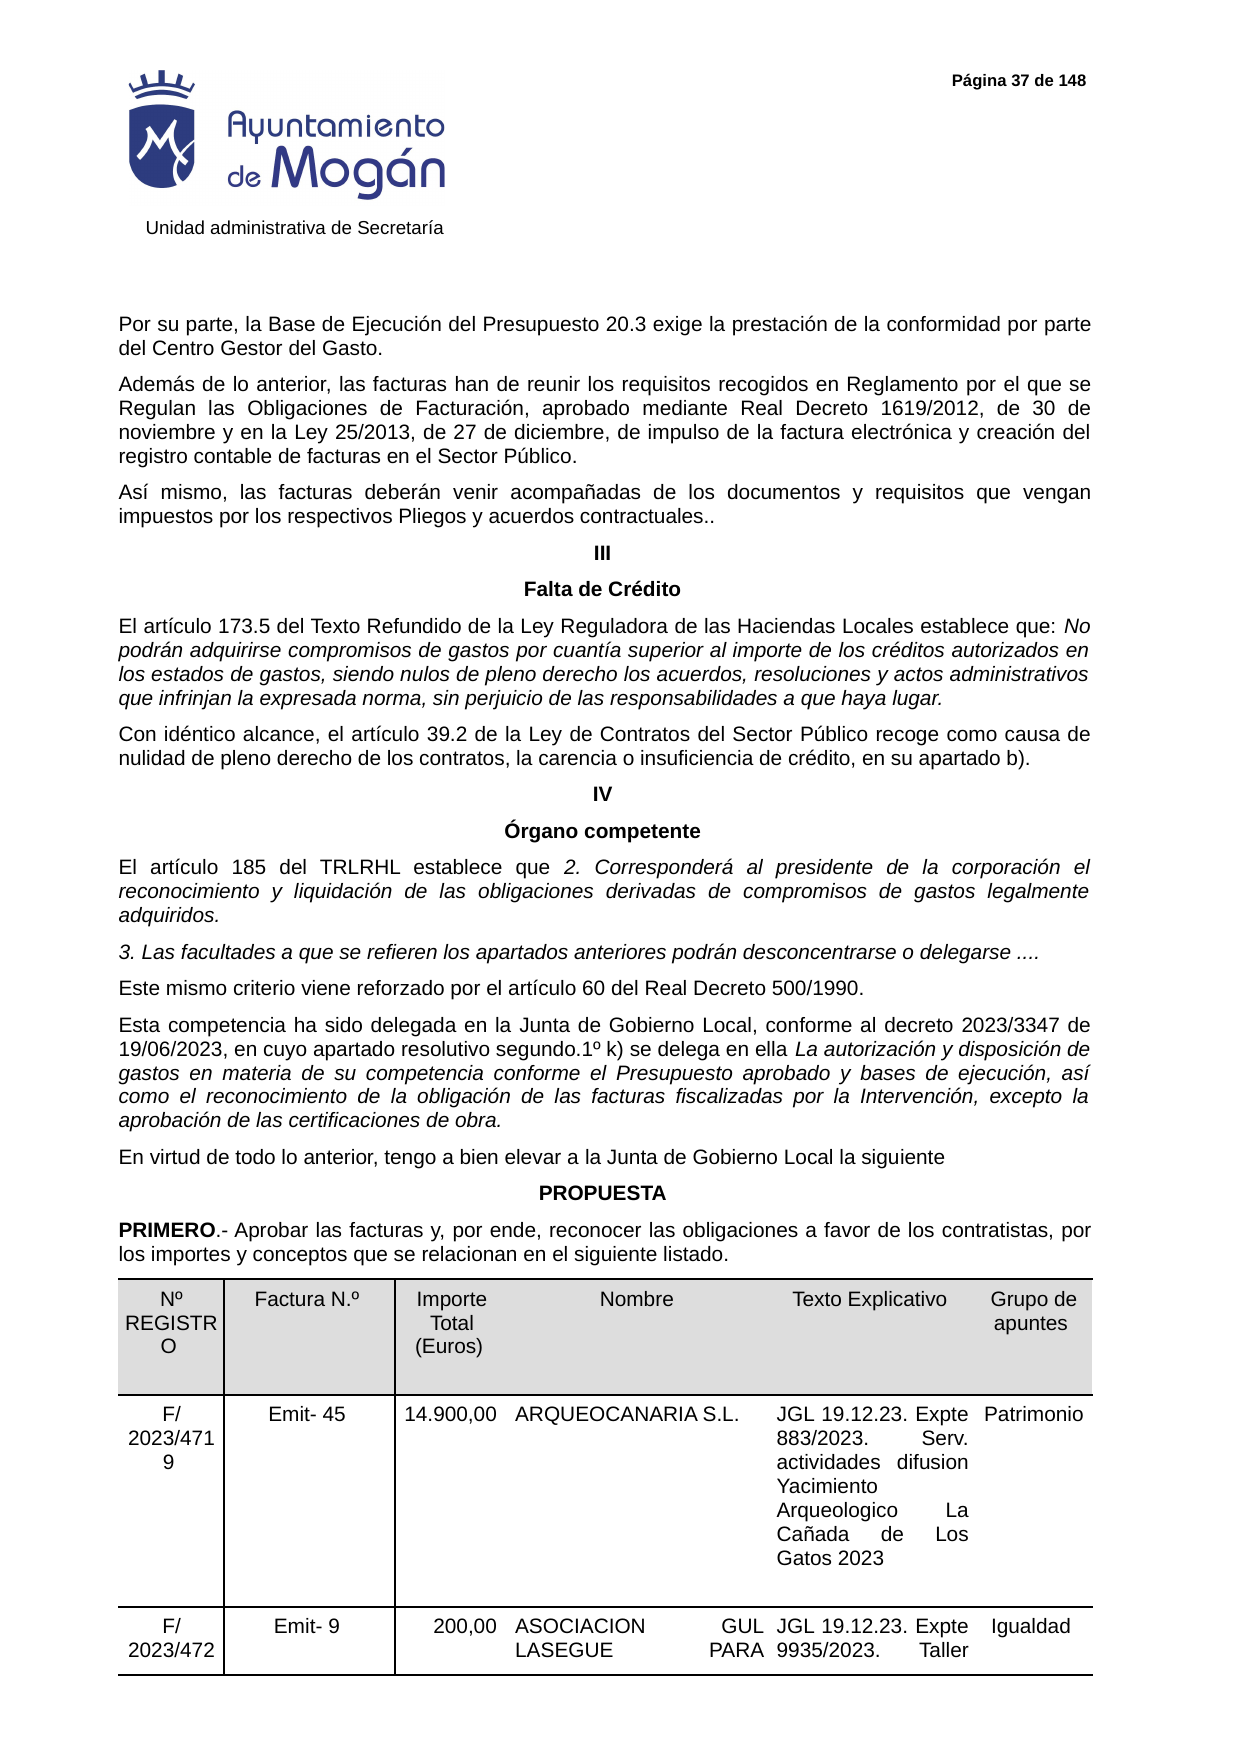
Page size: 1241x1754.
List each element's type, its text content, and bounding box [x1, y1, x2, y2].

text Este mismo criterio viene reforzado por el artículo 60 del Real Decreto 500/1990. [118, 976, 1092, 1000]
table_cell F/2023/4719 [118, 1396, 223, 1606]
text El artículo 185 del TRLRHL establece que 2. Corresponderá al presidente de la corporación el reconocimiento y liquidación de las obligaciones derivadas de compromisos de gastos legalmente adquiridos. [118, 855, 1092, 927]
table_cell Emit- 9 [225, 1608, 394, 1674]
table_cell 200,00 [396, 1608, 509, 1674]
text IV [118, 782, 1092, 806]
text En virtud de todo lo anterior, tengo a bien elevar a la Junta de Gobierno Local la siguiente [118, 1145, 1092, 1169]
text Esta competencia ha sido delegada en la Junta de Gobierno Local, conforme al decreto 2023/3347 de 19/06/2023, en cuyo apartado resolutivo segundo.1º k) se delega en ella La autorización y disposición de gastos en materia de su competencia conforme el Presupuesto aprobado y bases de ejecución, así como el reconocimiento de la obligación de las facturas fiscalizadas por la Intervención, excepto la aprobación de las certificaciones de obra. [118, 1012, 1092, 1132]
text Órgano competente [118, 819, 1092, 843]
table_header Grupo de apuntes [975, 1280, 1092, 1394]
table_cell 14.900,00 [396, 1396, 509, 1606]
table_cell ARQUEOCANARIA S.L. [509, 1396, 770, 1606]
table_cell ASOCIACION GUL LASEGUE PARA [509, 1608, 770, 1674]
text Por su parte, la Base de Ejecución del Presupuesto 20.3 exige la prestación de la conformidad por parte del Centro Gestor del Gasto. [118, 311, 1092, 359]
text Además de lo anterior, las facturas han de reunir los requisitos recogidos en Reglamento por el que se Regulan las Obligaciones de Facturación, aprobado mediante Real Decreto 1619/2012, de 30 de noviembre y en la Ley 25/2013, de 27 de diciembre, de impulso de la factura electrónica y creación del registro contable de facturas en el Sector Público. [118, 372, 1092, 468]
table_header Importe Total (Euros) [396, 1280, 509, 1394]
text PROPUESTA [118, 1181, 1092, 1205]
table_cell JGL 19.12.23. Expte 9935/2023. Taller [770, 1608, 975, 1674]
text Con idéntico alcance, el artículo 39.2 de la Ley de Contratos del Sector Público recoge como causa de nulidad de pleno derecho de los contratos, la carencia o insuficiencia de crédito, en su apartado b). [118, 722, 1092, 770]
table_cell F/2023/472 [118, 1608, 223, 1674]
table_header Factura N.º [225, 1280, 394, 1394]
table_cell Patrimonio [975, 1396, 1092, 1606]
text Falta de Crédito [118, 577, 1092, 601]
table_header Nombre [509, 1280, 770, 1394]
text PRIMERO.- Aprobar las facturas y, por ende, reconocer las obligaciones a favor de los contratistas, por los importes y conceptos que se relacionan en el siguiente listado. [118, 1218, 1092, 1266]
table_cell JGL 19.12.23. Expte 883/2023. Serv. actividades difusion Yacimiento Arqueologico La Cañada de Los Gatos 2023 [770, 1396, 975, 1606]
table_header Texto Explicativo [770, 1280, 975, 1394]
table_cell Emit- 45 [225, 1396, 394, 1606]
text III [118, 541, 1092, 564]
text El artículo 173.5 del Texto Refundido de la Ley Reguladora de las Haciendas Locales establece que: No podrán adquirirse compromisos de gastos por cuantía superior al importe de los créditos autorizados en los estados de gastos, siendo nulos de pleno derecho los acuerdos, resoluciones y actos administrativos que infrinjan la expresada norma, sin perjuicio de las responsabilidades a que haya lugar. [118, 613, 1092, 709]
table_cell Igualdad [975, 1608, 1092, 1674]
text 3. Las facultades a que se refieren los apartados anteriores podrán desconcentrarse o delegarse .... [118, 939, 1092, 963]
table_header Nº REGISTRO [118, 1280, 223, 1394]
text Así mismo, las facturas deberán venir acompañadas de los documentos y requisitos que vengan impuestos por los respectivos Pliegos y acuerdos contractuales.. [118, 480, 1092, 528]
picture [128, 70, 445, 206]
